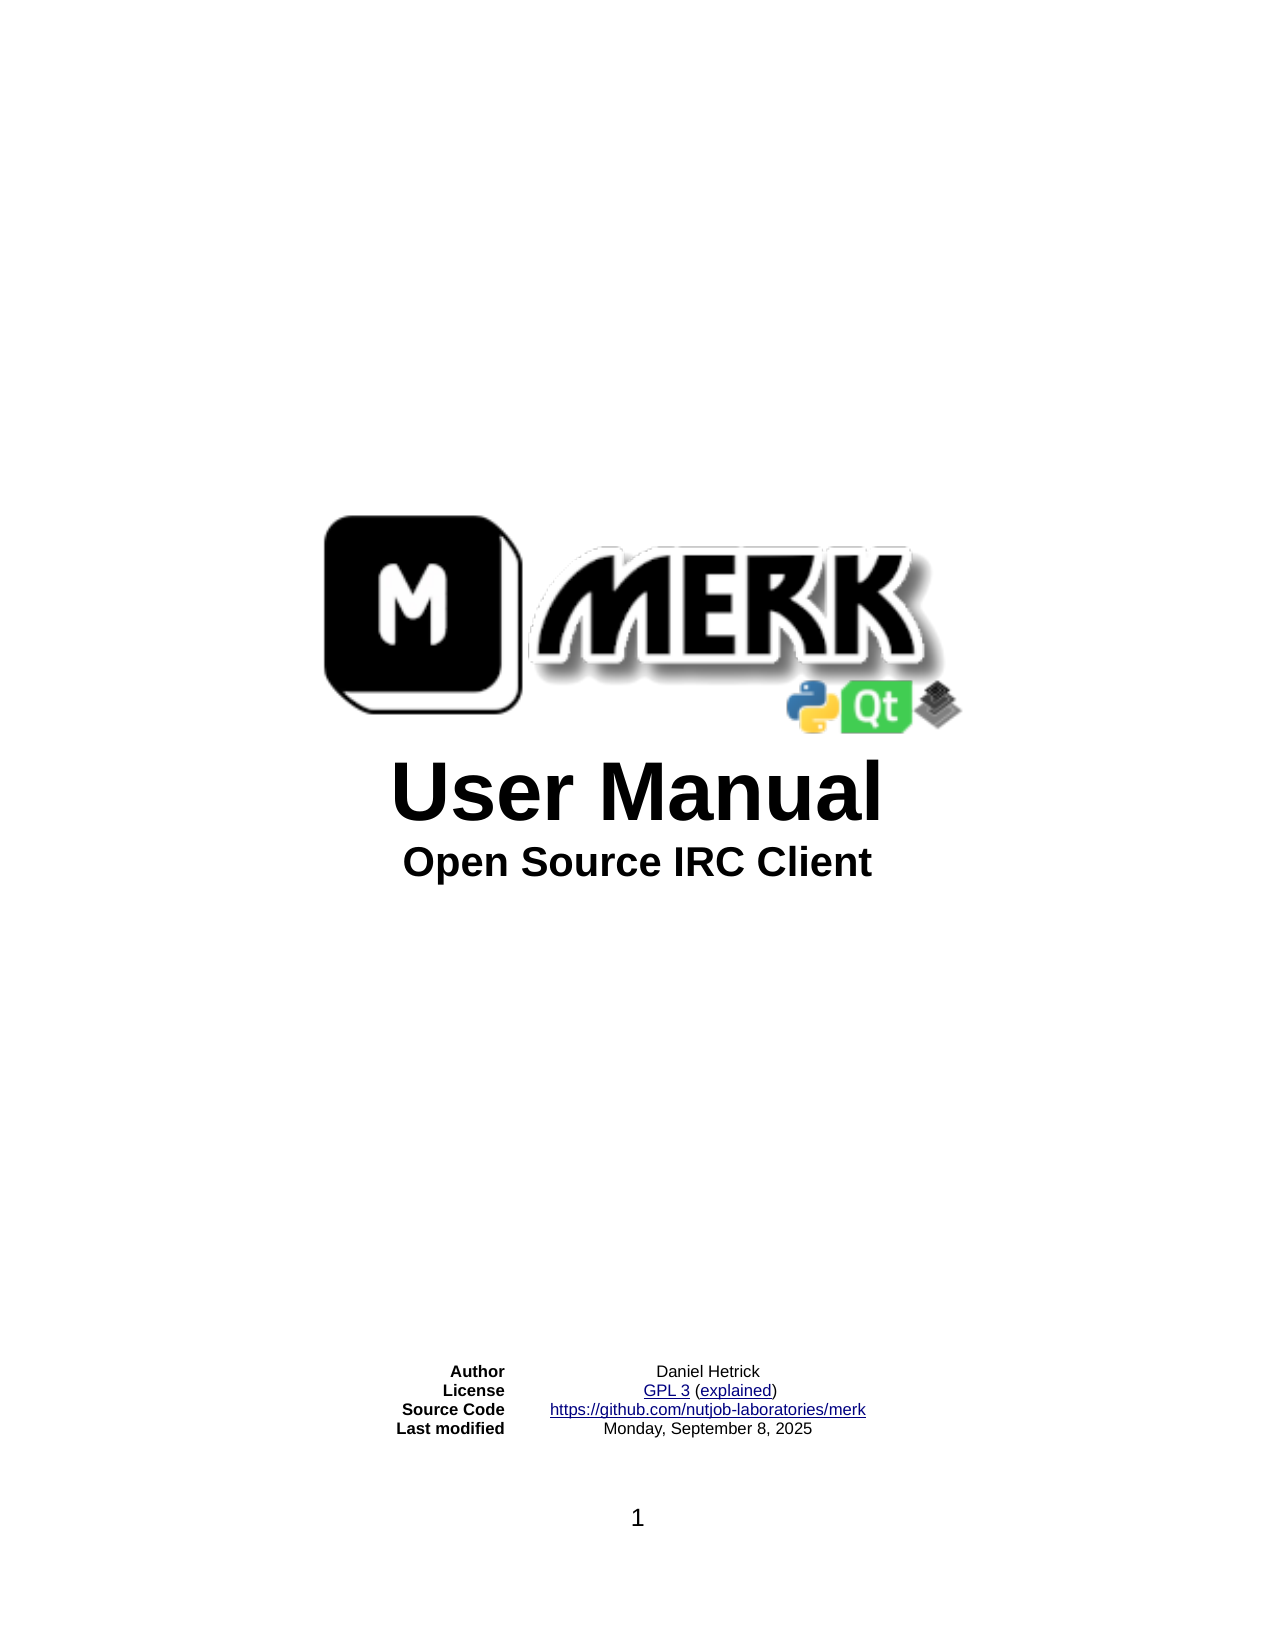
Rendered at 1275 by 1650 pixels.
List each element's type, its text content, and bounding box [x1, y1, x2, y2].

table_cell Last modified [378, 1419, 518, 1438]
table_header Author [378, 1362, 518, 1381]
table_cell https://github.com/nutjob-laboratories/merk [519, 1400, 897, 1419]
table_cell License [378, 1381, 518, 1400]
picture [304, 491, 971, 742]
table_cell Monday, September 8, 2025 [519, 1419, 897, 1438]
table_cell Source Code [378, 1400, 518, 1419]
table_header Daniel Hetrick [519, 1362, 897, 1381]
text User Manual [118, 742, 1157, 838]
text Open Source IRC Client [118, 838, 1157, 886]
table_cell GPL 3 (explained) [519, 1381, 897, 1400]
